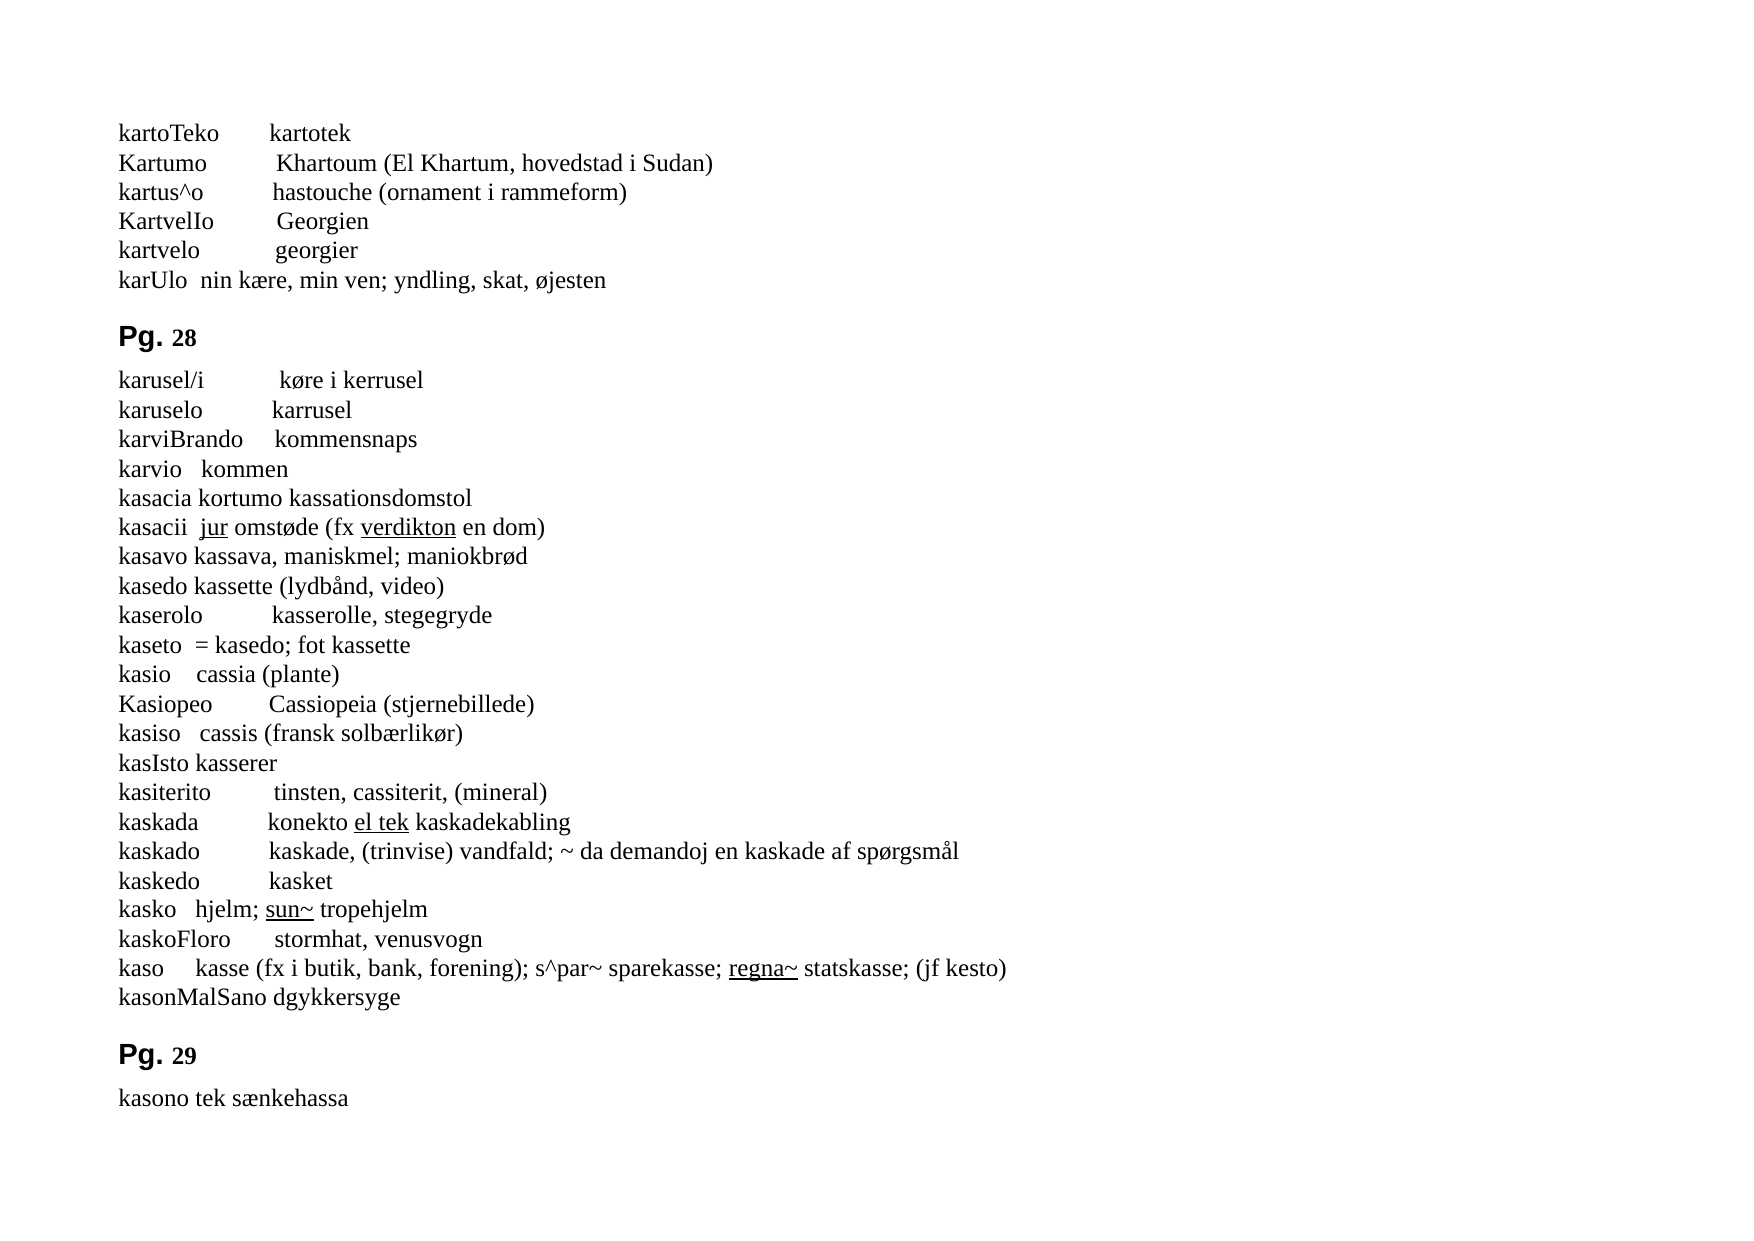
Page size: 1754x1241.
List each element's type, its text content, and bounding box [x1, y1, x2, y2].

text kasko hjelm; sun~ tropehjelm [118, 894, 1636, 924]
text kaserolo kasserolle, stegegryde [118, 600, 1636, 630]
text kasavo kassava, maniskmel; maniokbrød [118, 541, 1636, 571]
text karviBrando kommensnaps [118, 424, 1636, 454]
text kaseto = kasedo; fot kassette [118, 630, 1636, 659]
text kasacia kortumo kassationsdomstol [118, 483, 1636, 512]
text karusel/i køre i kerrusel [118, 365, 1636, 395]
text kaskada konekto el tek kaskadekabling [118, 807, 1636, 836]
text kaskoFloro stormhat, venusvogn [118, 924, 1636, 953]
text kartvelo georgier [118, 235, 1636, 265]
text kaso kasse (fx i butik, bank, forening); s^par~ sparekasse; regna~ statskasse; (jf kesto) [118, 953, 1636, 982]
text kaskado kaskade, (trinvise) vandfald; ~ da demandoj en kaskade af spørgsmål [118, 836, 1636, 866]
text Kartumo Khartoum (El Khartum, hovedstad i Sudan) [118, 148, 1636, 177]
text Kasiopeo Cassiopeia (stjernebillede) [118, 689, 1636, 718]
text kartoTeko kartotek [118, 118, 1636, 148]
text kaskedo kasket [118, 866, 1636, 894]
text kasio cassia (plante) [118, 659, 1636, 689]
subtitle Pg. 29 [118, 1037, 1636, 1070]
subtitle Pg. 28 [118, 319, 1636, 353]
text kasIsto kasserer [118, 748, 1636, 777]
text KartvelIo Georgien [118, 206, 1636, 235]
text kasiso cassis (fransk solbærlikør) [118, 718, 1636, 748]
text karuselo karrusel [118, 395, 1636, 424]
text kasedo kassette (lydbånd, video) [118, 571, 1636, 600]
text kartus^o hastouche (ornament i rammeform) [118, 177, 1636, 206]
text kasono tek sænkehassa [118, 1083, 1636, 1112]
text karUlo nin kære, min ven; yndling, skat, øjesten [118, 265, 1636, 294]
text kasonMalSano dgykkersyge [118, 982, 1636, 1012]
text kasacii jur omstøde (fx verdikton en dom) [118, 512, 1636, 541]
text kasiterito tinsten, cassiterit, (mineral) [118, 777, 1636, 807]
text karvio kommen [118, 454, 1636, 483]
